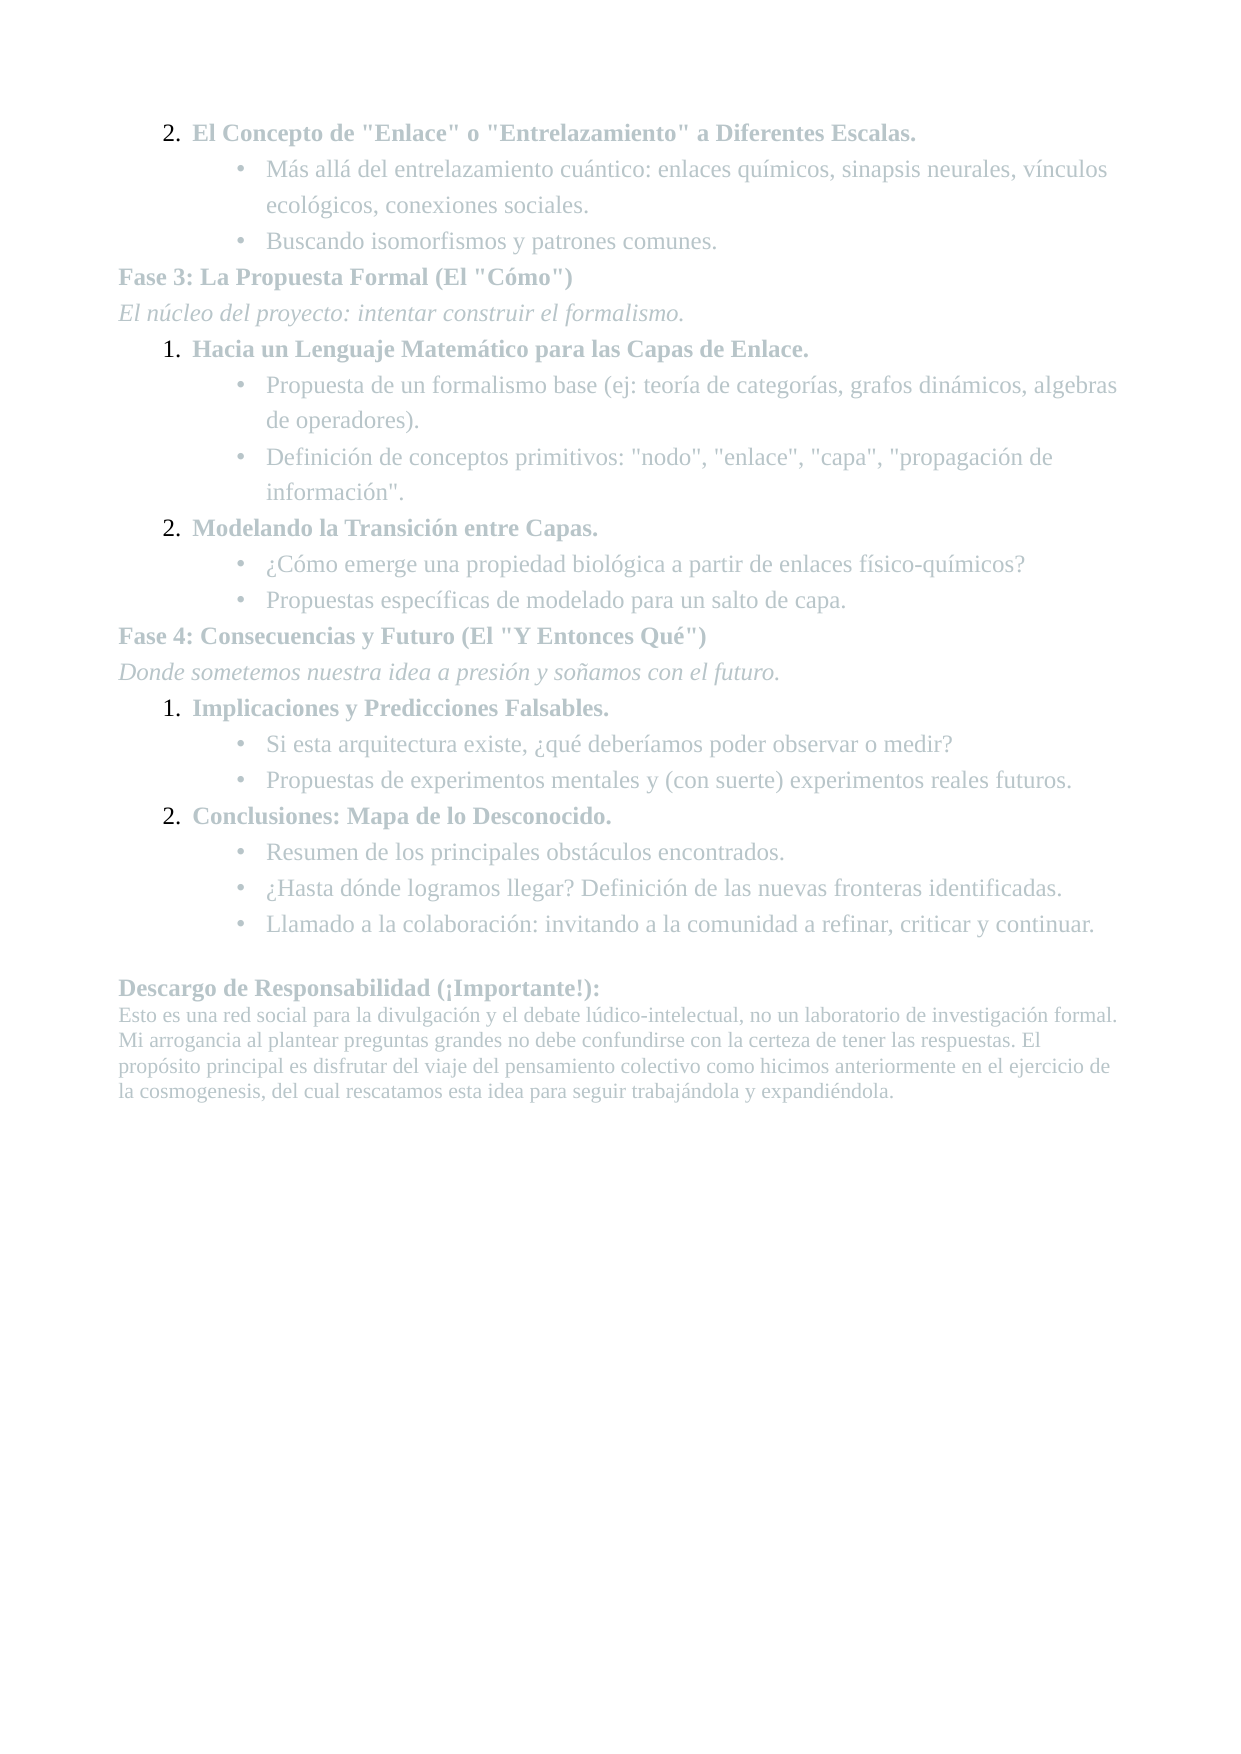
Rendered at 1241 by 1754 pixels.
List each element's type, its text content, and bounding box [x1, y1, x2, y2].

list Propuestas específicas de modelado para un salto de capa. [236, 585, 1122, 614]
list Llamado a la colaboración: invitando a la comunidad a refinar, criticar y continuar. [236, 909, 1122, 937]
text Fase 3: La Propuesta Formal (El "Cómo") El núcleo del proyecto: intentar construir el formalismo. [118, 262, 1122, 327]
list ¿Cómo emerge una propiedad biológica a partir de enlaces físico-químicos? [236, 549, 1122, 578]
list Más allá del entrelazamiento cuántico: enlaces químicos, sinapsis neurales, vínculos ecológicos, conexiones sociales. [236, 154, 1122, 219]
text Descargo de Responsabilidad (¡Importante!): Esto es una red social para la divulgación y el debate lúdico-intelectual, no un laboratorio de investigación formal. Mi arrogancia al plantear preguntas grandes no debe confundirse con la certeza de tener las respuestas. El propósito principal es disfrutar del viaje del pensamiento colectivo como hicimos anteriormente en el ejercicio de la cosmogenesis, del cual rescatamos esta idea para seguir trabajándola y expandiéndola. [118, 973, 1122, 1103]
text Fase 4: Consecuencias y Futuro (El "Y Entonces Qué") Donde sometemos nuestra idea a presión y soñamos con el futuro. [118, 621, 1122, 686]
list Conclusiones: Mapa de lo Desconocido. [162, 801, 1122, 830]
list Implicaciones y Predicciones Falsables. [162, 693, 1122, 722]
list Propuestas de experimentos mentales y (con suerte) experimentos reales futuros. [236, 765, 1122, 794]
list Modelando la Transición entre Capas. [162, 513, 1122, 542]
list Hacia un Lenguaje Matemático para las Capas de Enlace. [162, 334, 1122, 362]
list Propuesta de un formalismo base (ej: teoría de categorías, grafos dinámicos, algebras de operadores). [236, 370, 1122, 434]
list El Concepto de "Enlace" o "Entrelazamiento" a Diferentes Escalas. [162, 118, 1122, 147]
list Resumen de los principales obstáculos encontrados. [236, 837, 1122, 866]
list ¿Hasta dónde logramos llegar? Definición de las nuevas fronteras identificadas. [236, 873, 1122, 902]
list Definición de conceptos primitivos: "nodo", "enlace", "capa", "propagación de información". [236, 442, 1122, 506]
list Si esta arquitectura existe, ¿qué deberíamos poder observar o medir? [236, 729, 1122, 758]
list Buscando isomorfismos y patrones comunes. [236, 226, 1122, 255]
